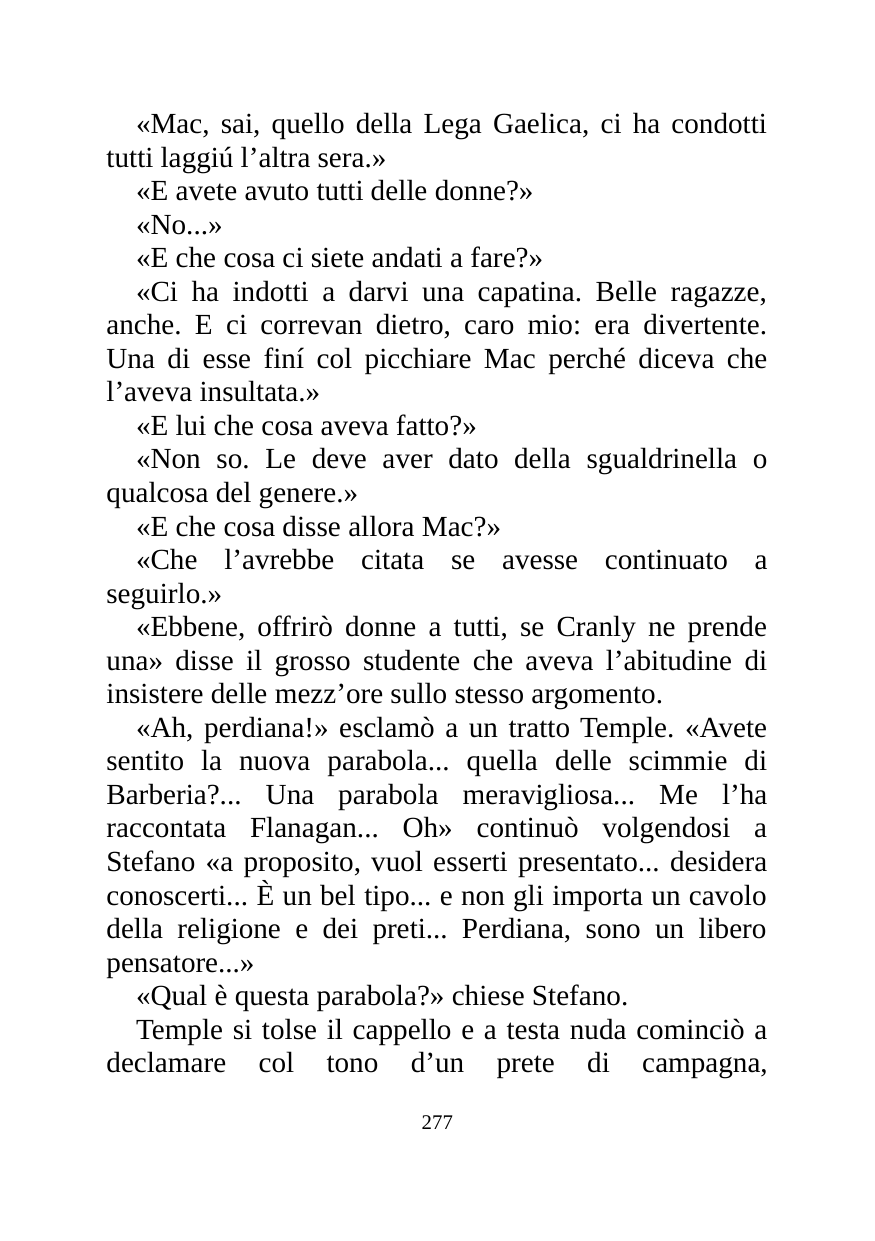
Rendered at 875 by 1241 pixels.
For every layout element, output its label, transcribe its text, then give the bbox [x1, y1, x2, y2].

text «Mac, sai, quello della Lega Gaelica, ci ha condotti tutti laggiú l’altra sera.» [106, 106, 768, 173]
text «Ci ha indotti a darvi una capatina. Belle ragazze, anche. E ci correvan dietro, caro mio: era divertente. Una di esse finí col picchiare Mac perché diceva che l’aveva insultata.» [106, 274, 768, 408]
text «E che cosa ci siete andati a fare?» [106, 240, 768, 274]
text «Ebbene, offrirò donne a tutti, se Cranly ne prende una» disse il grosso studente che aveva l’abitudine di insistere delle mezz’ore sullo stesso argomento. [106, 609, 768, 710]
text «Qual è questa parabola?» chiese Stefano. [106, 978, 768, 1012]
text «No...» [106, 207, 768, 240]
text «Non so. Le deve aver dato della sgualdrinella o qualcosa del genere.» [106, 442, 768, 509]
text «Che l’avrebbe citata se avesse continuato a seguirlo.» [106, 542, 768, 609]
text «E che cosa disse allora Mac?» [106, 509, 768, 542]
text «Ah, perdiana!» esclamò a un tratto Temple. «Avete sentito la nuova parabola... quella delle scimmie di Barberia?... Una parabola meravigliosa... Me l’ha raccontata Flanagan... Oh» continuò volgendosi a Stefano «a proposito, vuol esserti presentato... desidera conoscerti... È un bel tipo... e non gli importa un cavolo della religione e dei preti... Perdiana, sono un libero pensatore...» [106, 710, 768, 978]
text «E avete avuto tutti delle donne?» [106, 173, 768, 207]
text Temple si tolse il cappello e a testa nuda cominciò a declamare col tono d’un prete di campagna, [106, 1012, 768, 1079]
text «E lui che cosa aveva fatto?» [106, 408, 768, 442]
